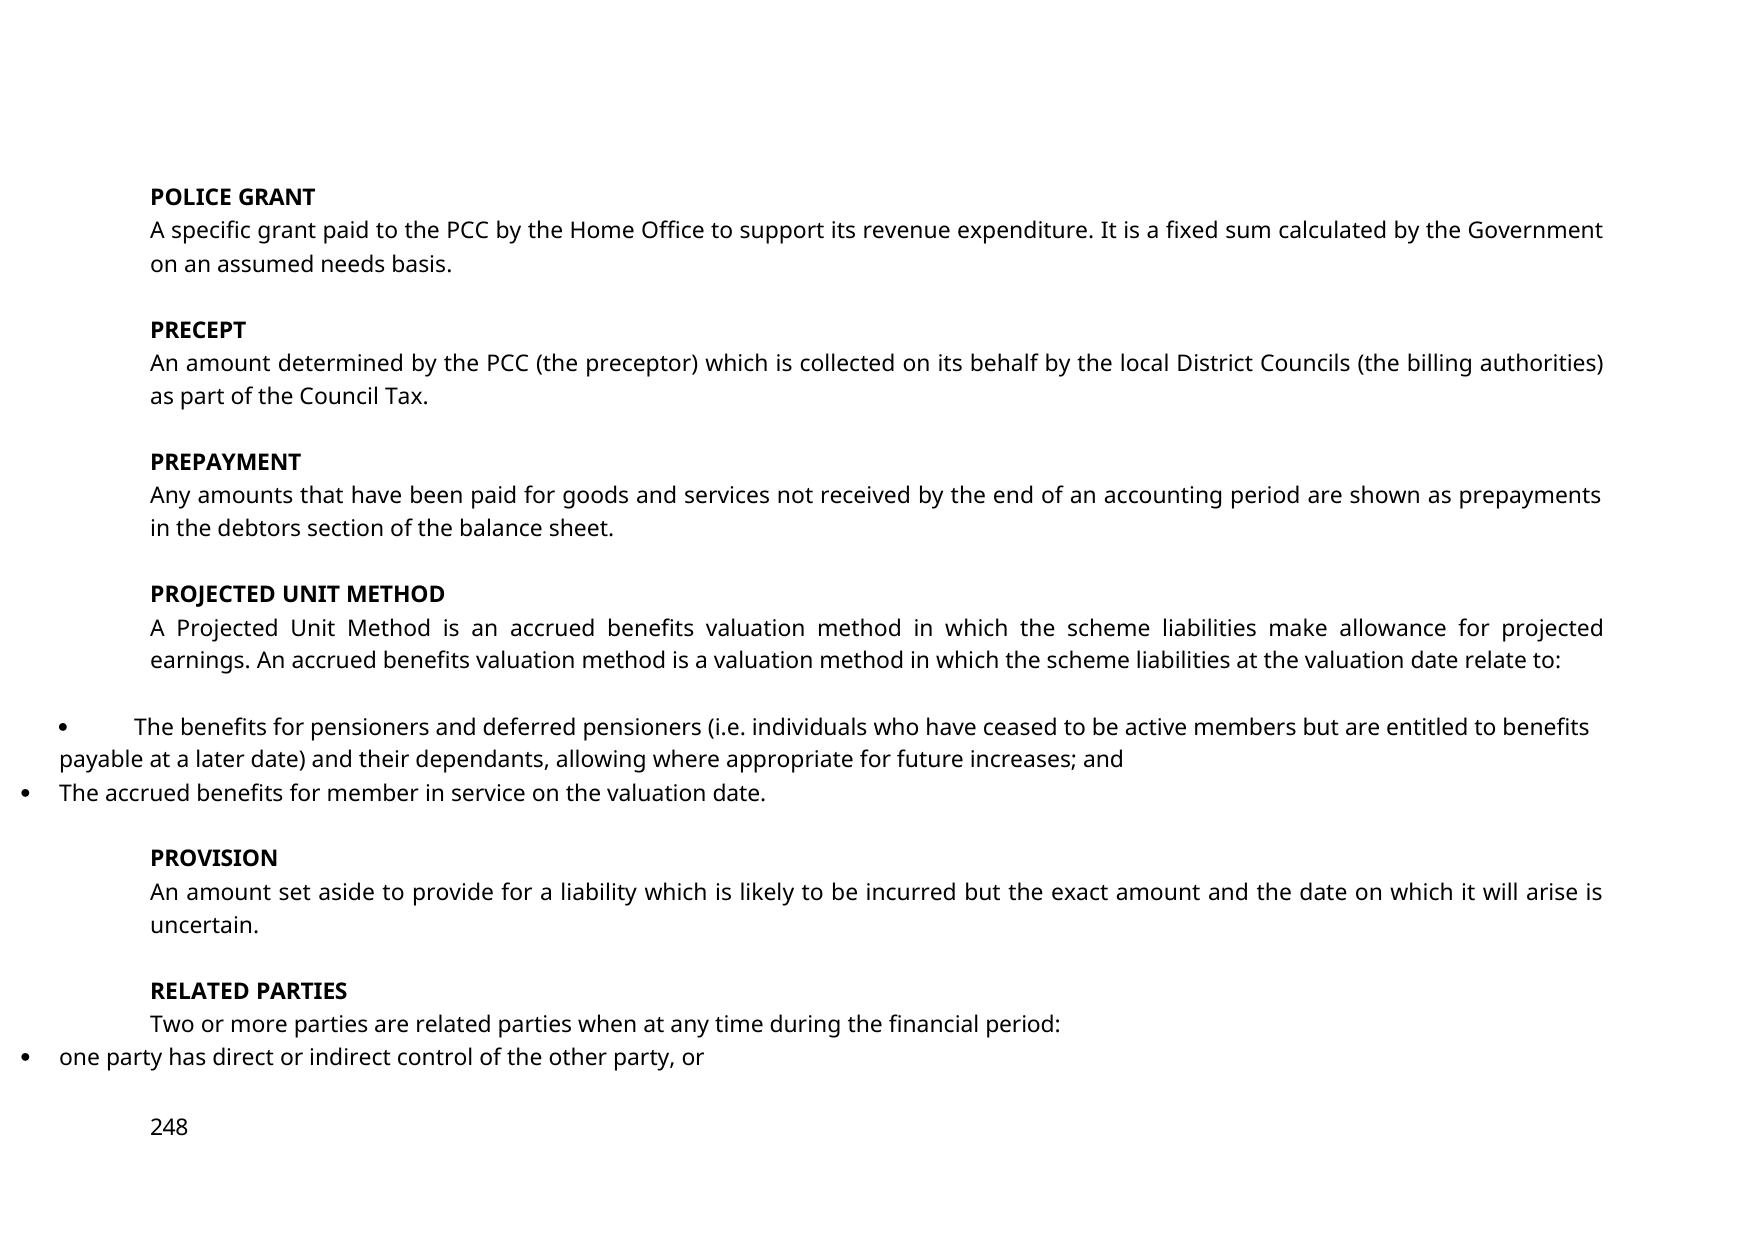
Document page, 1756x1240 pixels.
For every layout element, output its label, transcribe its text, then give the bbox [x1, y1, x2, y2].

text A specific grant paid to the PCC by the Home Office to support its revenue expenditure. It is a fixed sum calculated by the Government on an assumed needs basis. [150, 214, 1605, 279]
text An amount set aside to provide for a liability which is likely to be incurred but the exact amount and the date on which it will arise is uncertain. [150, 876, 1605, 940]
subtitle PREPAYMENT [150, 446, 1726, 477]
subtitle PROVISION [150, 842, 1726, 873]
list The accrued benefits for member in service on the valuation date. [21, 776, 1726, 808]
subtitle PRECEPT [150, 313, 1726, 345]
text Any amounts that have been paid for goods and services not received by the end of an accounting period are shown as prepayments in the debtors section of the balance sheet. [150, 479, 1605, 543]
subtitle RELATED PARTIES [150, 975, 1726, 1006]
subtitle PROJECTED UNIT METHOD [150, 578, 1726, 609]
list The benefits for pensioners and deferred pensioners (i.e. individuals who have ceased to be active members but are entitled to benefits payable at a later date) and their dependants, allowing where appropriate for future increases; and [59, 711, 1605, 775]
text Two or more parties are related parties when at any time during the financial period: [150, 1008, 1726, 1039]
subtitle POLICE GRANT [150, 181, 1726, 213]
text An amount determined by the PCC (the preceptor) which is collected on its behalf by the local District Councils (the billing authorities) as part of the Council Tax. [150, 347, 1606, 411]
text A Projected Unit Method is an accrued benefits valuation method in which the scheme liabilities make allowance for projected earnings. An accrued benefits valuation method is a valuation method in which the scheme liabilities at the valuation date relate to: [150, 611, 1607, 676]
list one party has direct or indirect control of the other party, or [21, 1041, 1726, 1072]
